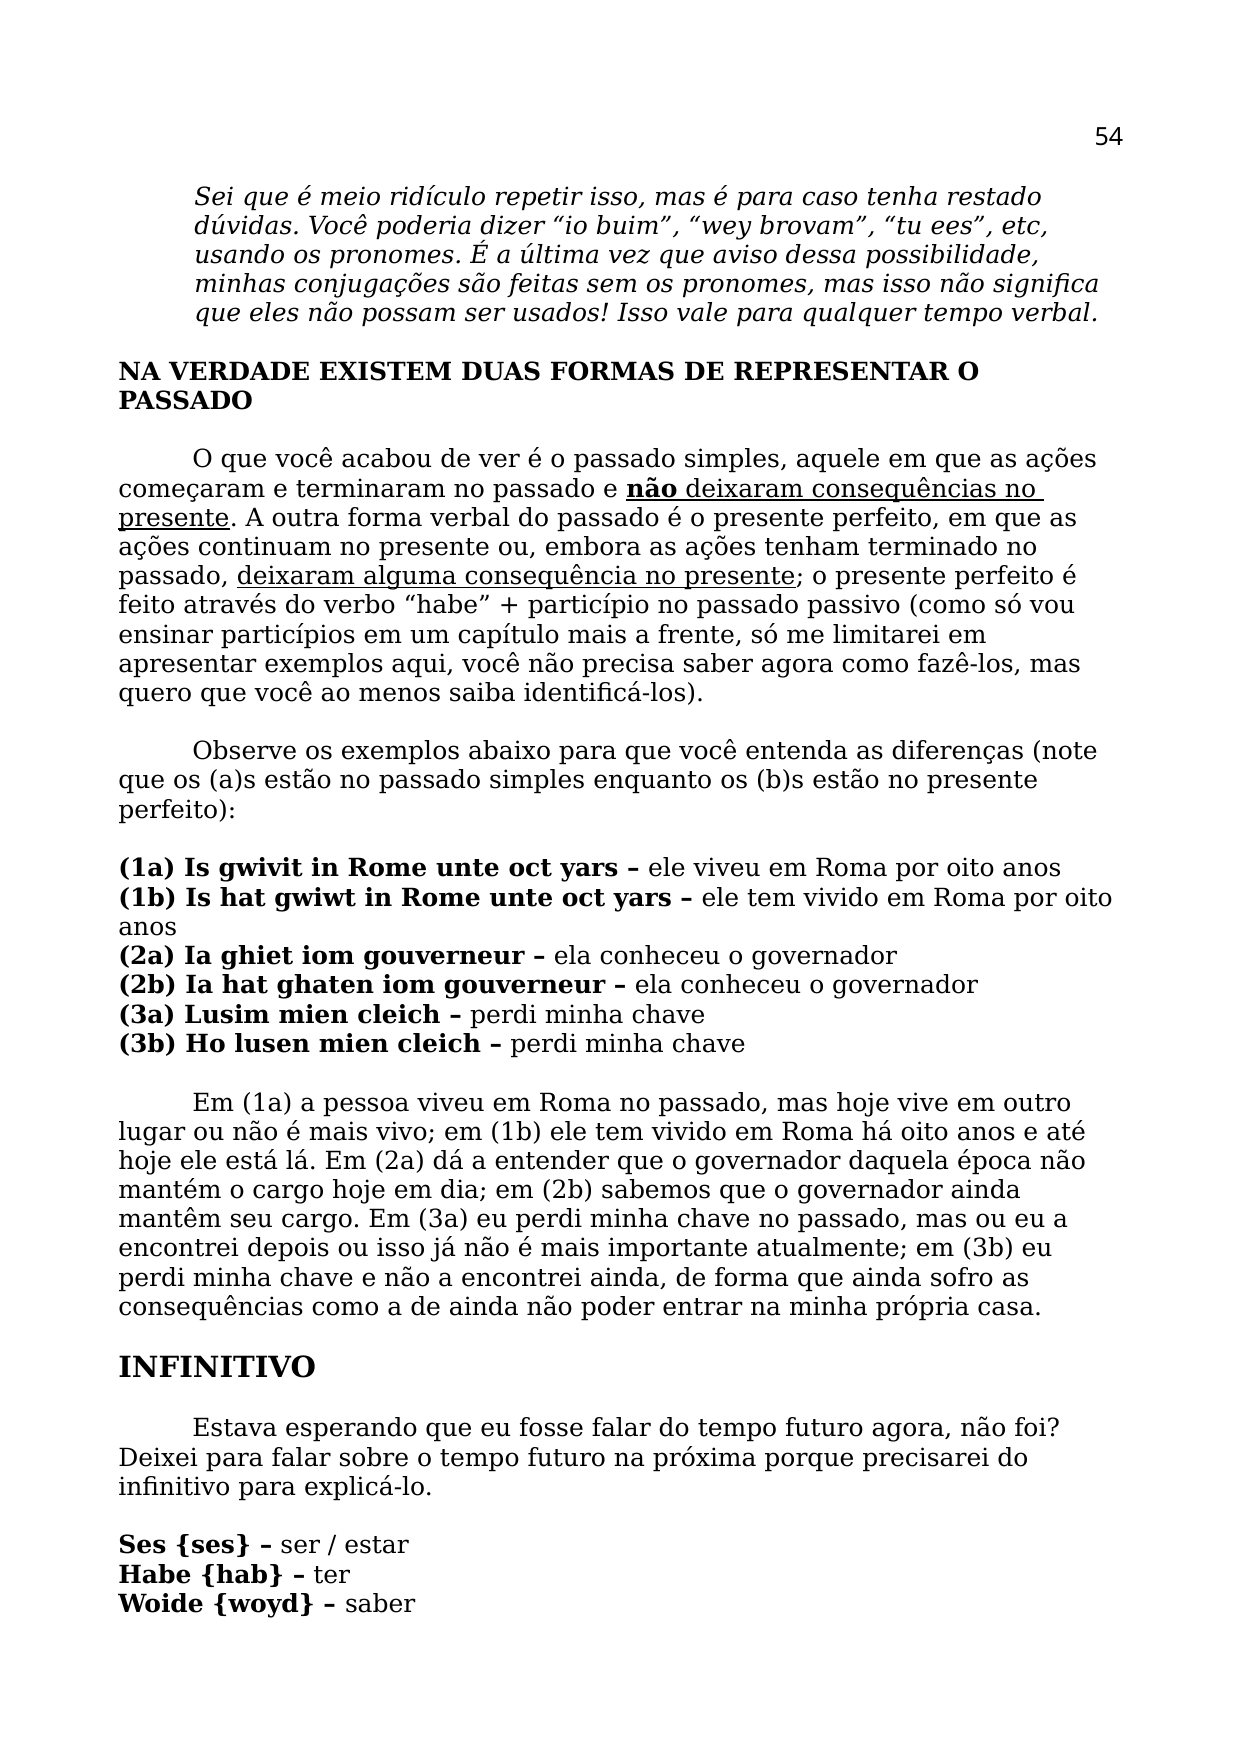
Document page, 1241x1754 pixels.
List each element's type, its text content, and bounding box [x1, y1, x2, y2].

text Woide {woyd} – saber [118, 1589, 1123, 1618]
subtitle INFINITIVO [118, 1350, 1123, 1384]
text O que você acabou de ver é o passado simples, aquele em que as ações começaram e terminaram no passado e não deixaram consequências no presente. A outra forma verbal do passado é o presente perfeito, em que as ações continuam no presente ou, embora as ações tenham terminado no passado, deixaram alguma consequência no presente; o presente perfeito é feito através do verbo “habe” + particípio no passado passivo (como só vou ensinar particípios em um capítulo mais a frente, só me limitarei em apresentar exemplos aqui, você não precisa saber agora como fazê-los, mas quero que você ao menos saiba identificá-los). [118, 444, 1123, 707]
text Sei que é meio ridículo repetir isso, mas é para caso tenha restado dúvidas. Você poderia dizer “io buim”, “wey brovam”, “tu ees”, etc, usando os pronomes. É a última vez que aviso dessa possibilidade, minhas conjugações são feitas sem os pronomes, mas isso não significa que eles não possam ser usados! Isso vale para qualquer tempo verbal. [194, 182, 1123, 327]
text Ses {ses} – ser / estar [118, 1530, 1123, 1560]
subtitle NA VERDADE EXISTEM DUAS FORMAS DE REPRESENTAR O PASSADO [118, 357, 1123, 415]
text (2a) Ia ghiet iom gouverneur – ela conheceu o governador (2b) Ia hat ghaten iom gouverneur – ela conheceu o governador [118, 941, 1123, 1000]
text (3b) Ho lusen mien cleich – perdi minha chave [118, 1029, 1123, 1058]
text (1a) Is gwivit in Rome unte oct yars – ele viveu em Roma por oito anos [118, 853, 1123, 882]
text Estava esperando que eu fosse falar do tempo futuro agora, não foi? Deixei para falar sobre o tempo futuro na próxima porque precisarei do infinitivo para explicá-lo. [118, 1414, 1123, 1501]
text Em (1a) a pessoa viveu em Roma no passado, mas hoje vive em outro lugar ou não é mais vivo; em (1b) ele tem vivido em Roma há oito anos e até hoje ele está lá. Em (2a) dá a entender que o governador daquela época não mantém o cargo hoje em dia; em (2b) sabemos que o governador ainda mantêm seu cargo. Em (3a) eu perdi minha chave no passado, mas ou eu a encontrei depois ou isso já não é mais importante atualmente; em (3b) eu perdi minha chave e não a encontrei ainda, de forma que ainda sofro as consequências como a de ainda não poder entrar na minha própria casa. [118, 1088, 1123, 1321]
text (1b) Is hat gwiwt in Rome unte oct yars – ele tem vivido em Roma por oito anos [118, 882, 1123, 941]
text Observe os exemplos abaixo para que você entenda as diferenças (note que os (a)s estão no passado simples enquanto os (b)s estão no presente perfeito): [118, 736, 1123, 824]
text Habe {hab} – ter [118, 1560, 1123, 1589]
text (3a) Lusim mien cleich – perdi minha chave [118, 1000, 1123, 1029]
